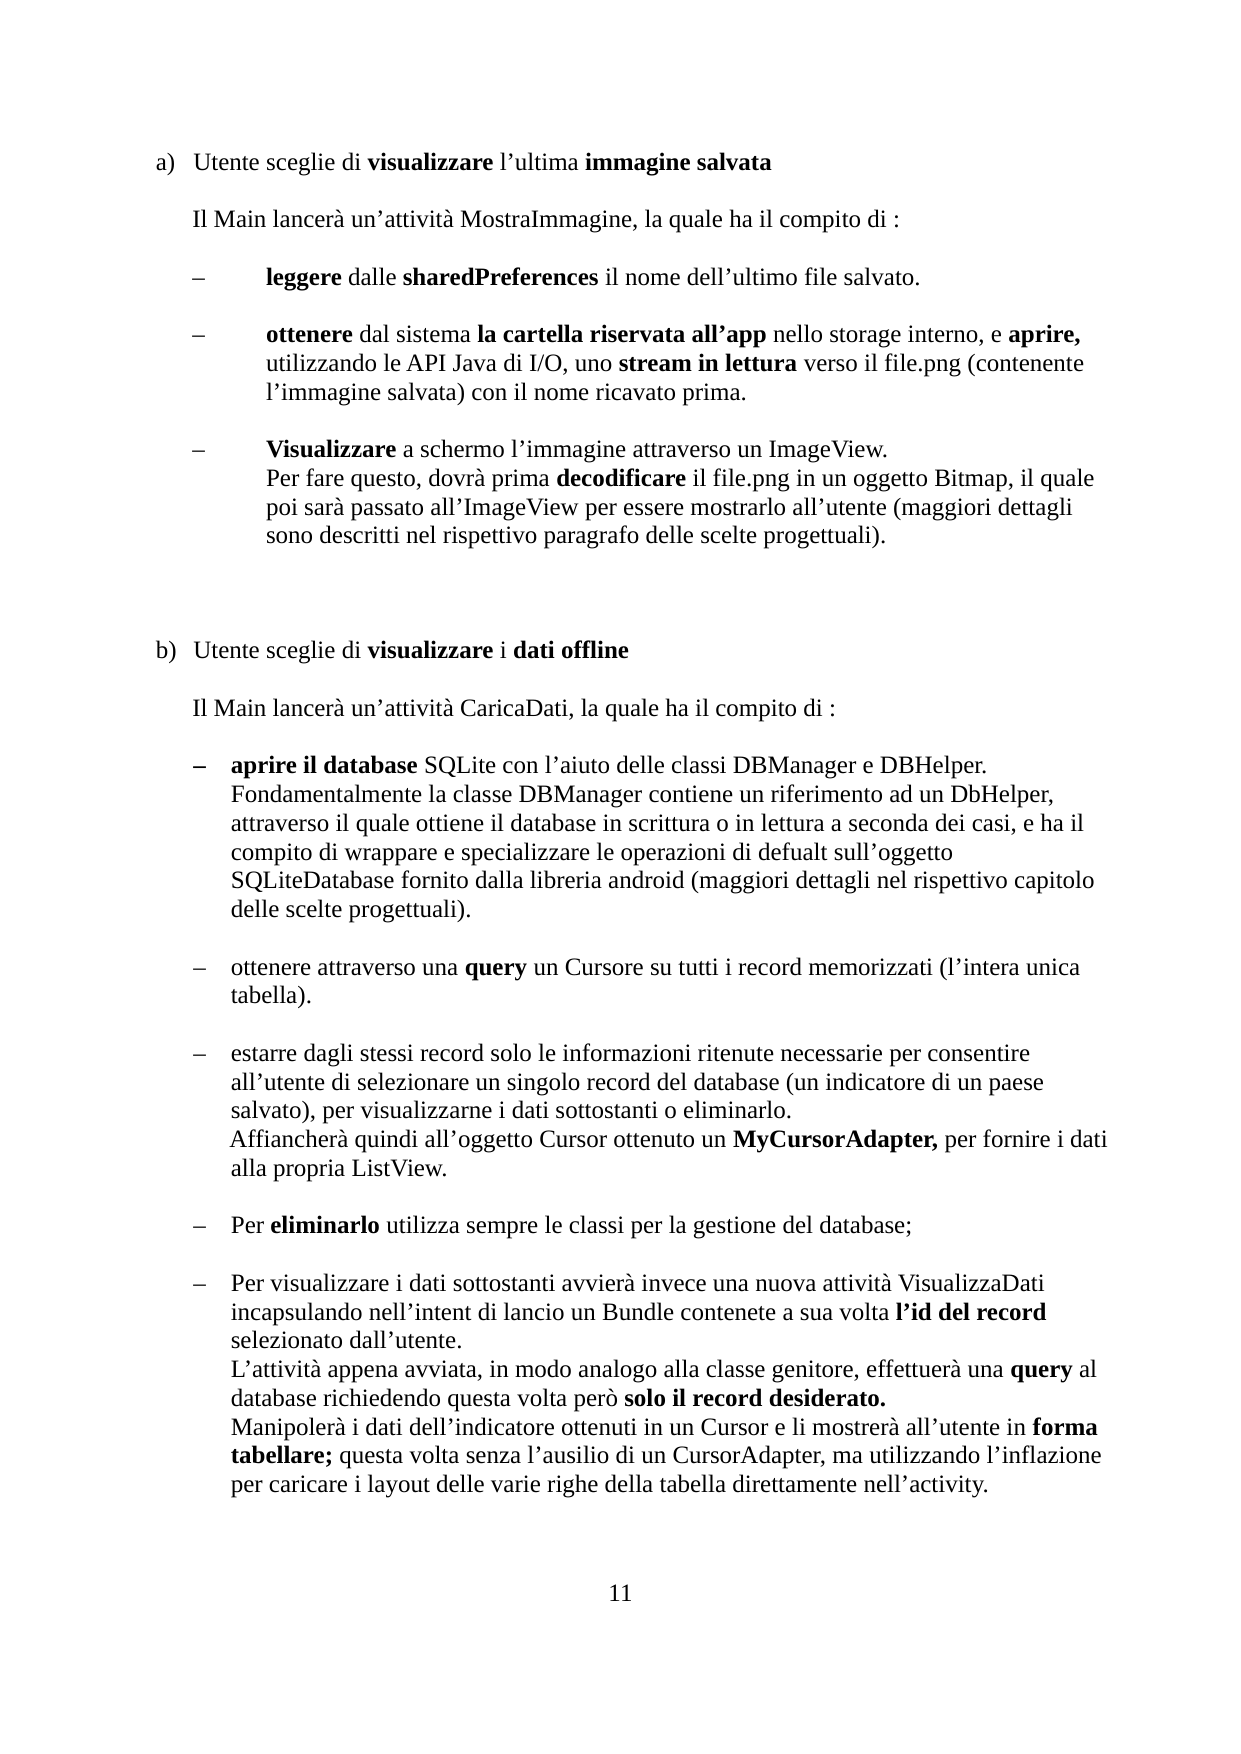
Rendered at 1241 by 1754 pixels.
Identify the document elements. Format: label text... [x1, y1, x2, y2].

text – leggere dalle sharedPreferences il nome dell’ultimo file salvato. [118, 262, 1122, 291]
list Fondamentalmente la classe DBManager contiene un riferimento ad un DbHelper, attraverso il quale ottiene il database in scrittura o in lettura a seconda dei casi, e ha il compito di wrappare e specializzare le operazioni di defualt sull’oggetto SQLiteDatabase fornito dalla libreria android (maggiori dettagli nel rispettivo capitolo delle scelte progettuali). [193, 779, 1122, 923]
list Utente sceglie di visualizzare i dati offline [156, 636, 1122, 664]
list Affiancherà quindi all’oggetto Cursor ottenuto un MyCursorAdapter, per fornire i dati alla propria ListView. [193, 1124, 1122, 1182]
list Utente sceglie di visualizzare l’ultima immagine salvata [156, 147, 1122, 176]
text Il Main lancerà un’attività CaricaDati, la quale ha il compito di : [118, 693, 1122, 722]
text Per fare questo, dovrà prima decodificare il file.png in un oggetto Bitmap, il quale poi sarà passato all’ImageView per essere mostrarlo all’utente (maggiori dettagli sono descritti nel rispettivo paragrafo delle scelte progettuali). [118, 463, 1122, 549]
text Il Main lancerà un’attività MostraImmagine, la quale ha il compito di : [118, 204, 1122, 233]
text – Visualizzare a schermo l’immagine attraverso un ImageView. [118, 434, 1122, 463]
list – estarre dagli stessi record solo le informazioni ritenute necessarie per consentire all’utente di selezionare un singolo record del database (un indicatore di un paese salvato), per visualizzarne i dati sottostanti o eliminarlo. [193, 1038, 1122, 1124]
list – aprire il database SQLite con l’aiuto delle classi DBManager e DBHelper. [193, 751, 1122, 779]
list – Per visualizzare i dati sottostanti avvierà invece una nuova attività VisualizzaDati incapsulando nell’intent di lancio un Bundle contenete a sua volta l’id del record selezionato dall’utente. [193, 1268, 1122, 1354]
text – ottenere dal sistema la cartella riservata all’app nello storage interno, e aprire, utilizzando le API Java di I/O, uno stream in lettura verso il file.png (contenente l’immagine salvata) con il nome ricavato prima. [118, 319, 1122, 406]
list Manipolerà i dati dell’indicatore ottenuti in un Cursor e li mostrerà all’utente in forma tabellare; questa volta senza l’ausilio di un CursorAdapter, ma utilizzando l’inflazione per caricare i layout delle varie righe della tabella direttamente nell’activity. [193, 1412, 1122, 1498]
list – ottenere attraverso una query un Cursore su tutti i record memorizzati (l’intera unica tabella). [193, 952, 1122, 1009]
list L’attività appena avviata, in modo analogo alla classe genitore, effettuerà una query al database richiedendo questa volta però solo il record desiderato. [193, 1354, 1122, 1412]
list – Per eliminarlo utilizza sempre le classi per la gestione del database; [193, 1211, 1122, 1239]
